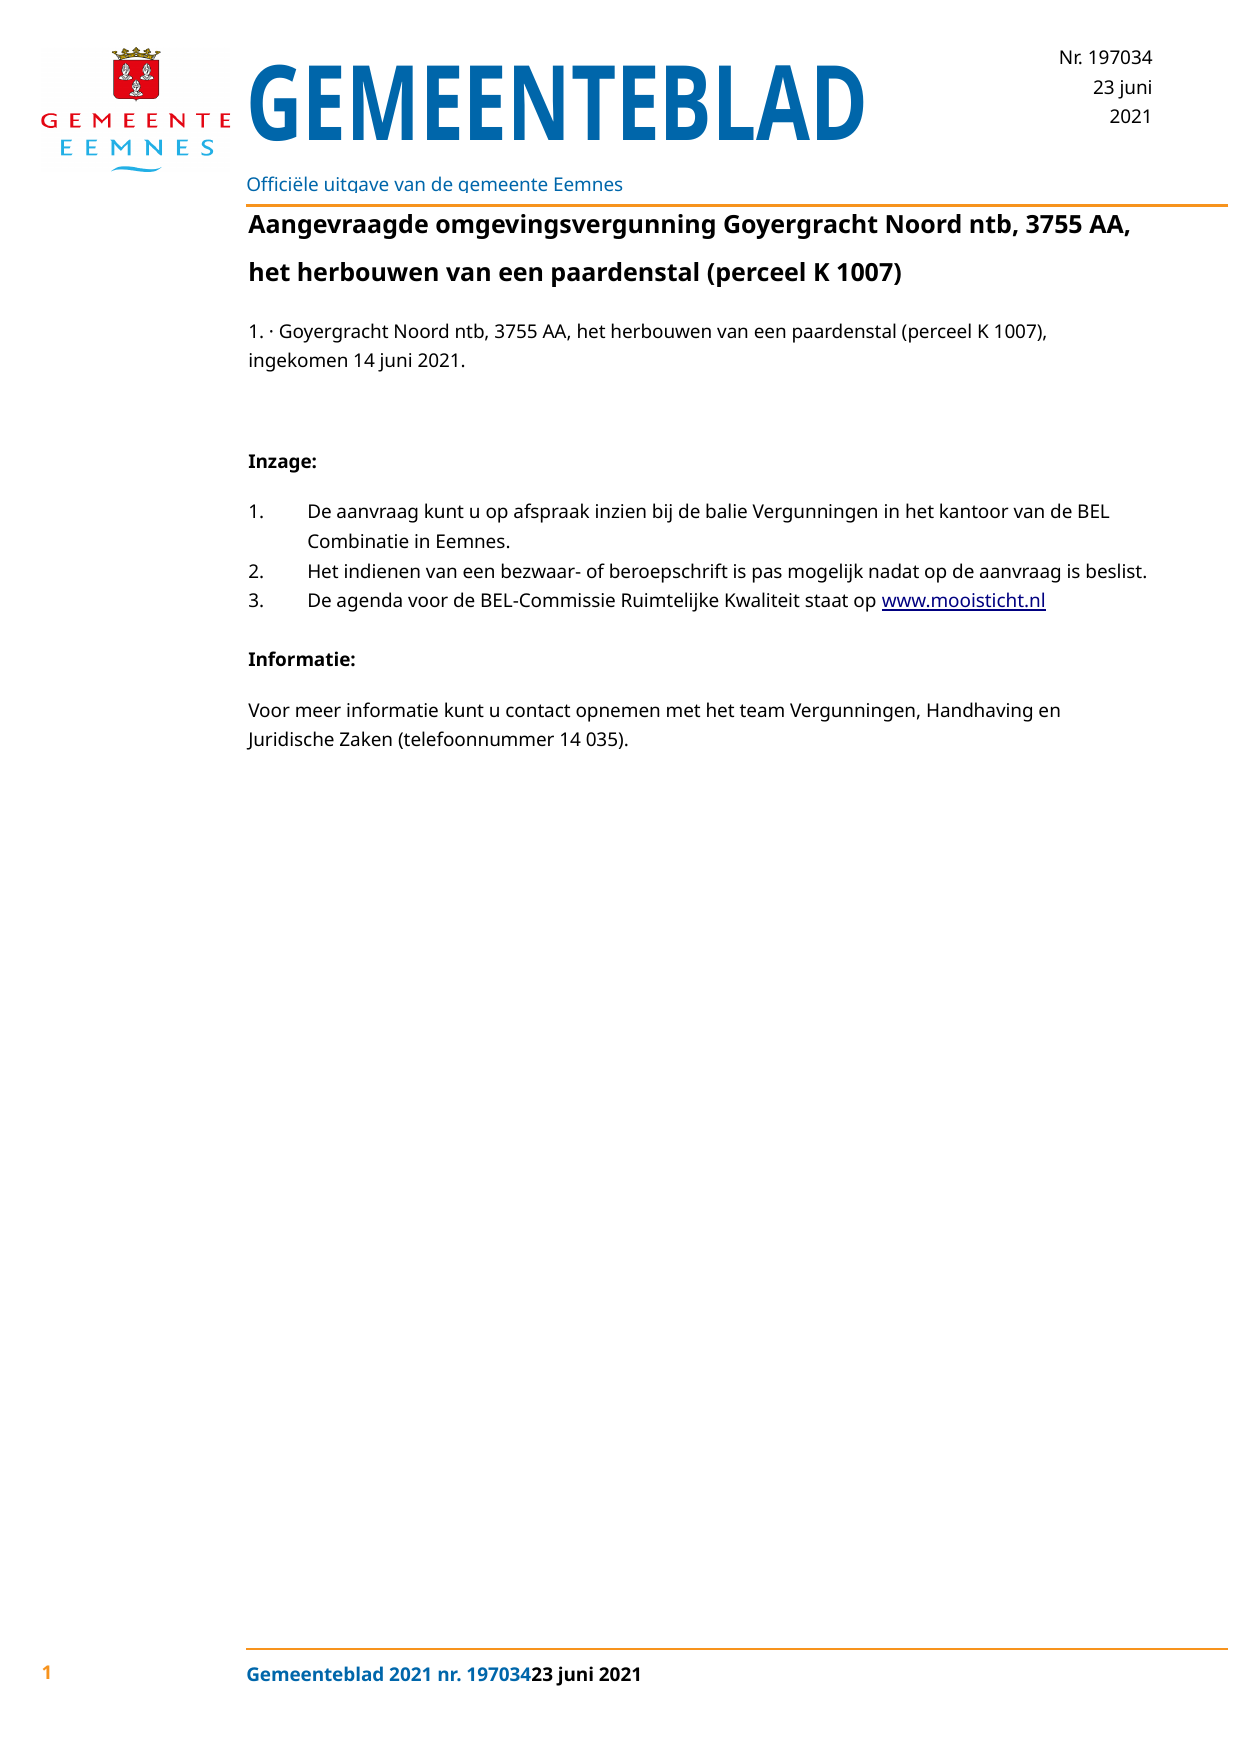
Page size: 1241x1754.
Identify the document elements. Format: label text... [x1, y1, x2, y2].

list Het indienen van een bezwaar- of beroepschrift is pas mogelijk nadat op de aanvraag is beslist. [248, 558, 1152, 584]
list De agenda voor de BEL-Commissie Ruimtelijke Kwaliteit staat op www.mooisticht.nl [248, 587, 1152, 613]
text Inzage: [248, 448, 1152, 474]
text Voor meer informatie kunt u contact opnemen met het team Vergunningen, Handhaving en Juridische Zaken (telefoonnummer 14 035). [248, 697, 1152, 752]
picture [41, 47, 231, 172]
list De aanvraag kunt u op afspraak inzien bij de balie Vergunningen in het kantoor van de BEL Combinatie in Eemnes. [248, 499, 1152, 554]
text Informatie: [248, 647, 1152, 672]
text 1. · Goyergracht Noord ntb, 3755 AA, het herbouwen van een paardenstal (perceel K 1007), ingekomen 14 juni 2021. [248, 318, 1152, 373]
text Aangevraagde omgevingsvergunning Goyergracht Noord ntb, 3755 AA, het herbouwen van een paardenstal (perceel K 1007) [248, 207, 1152, 288]
